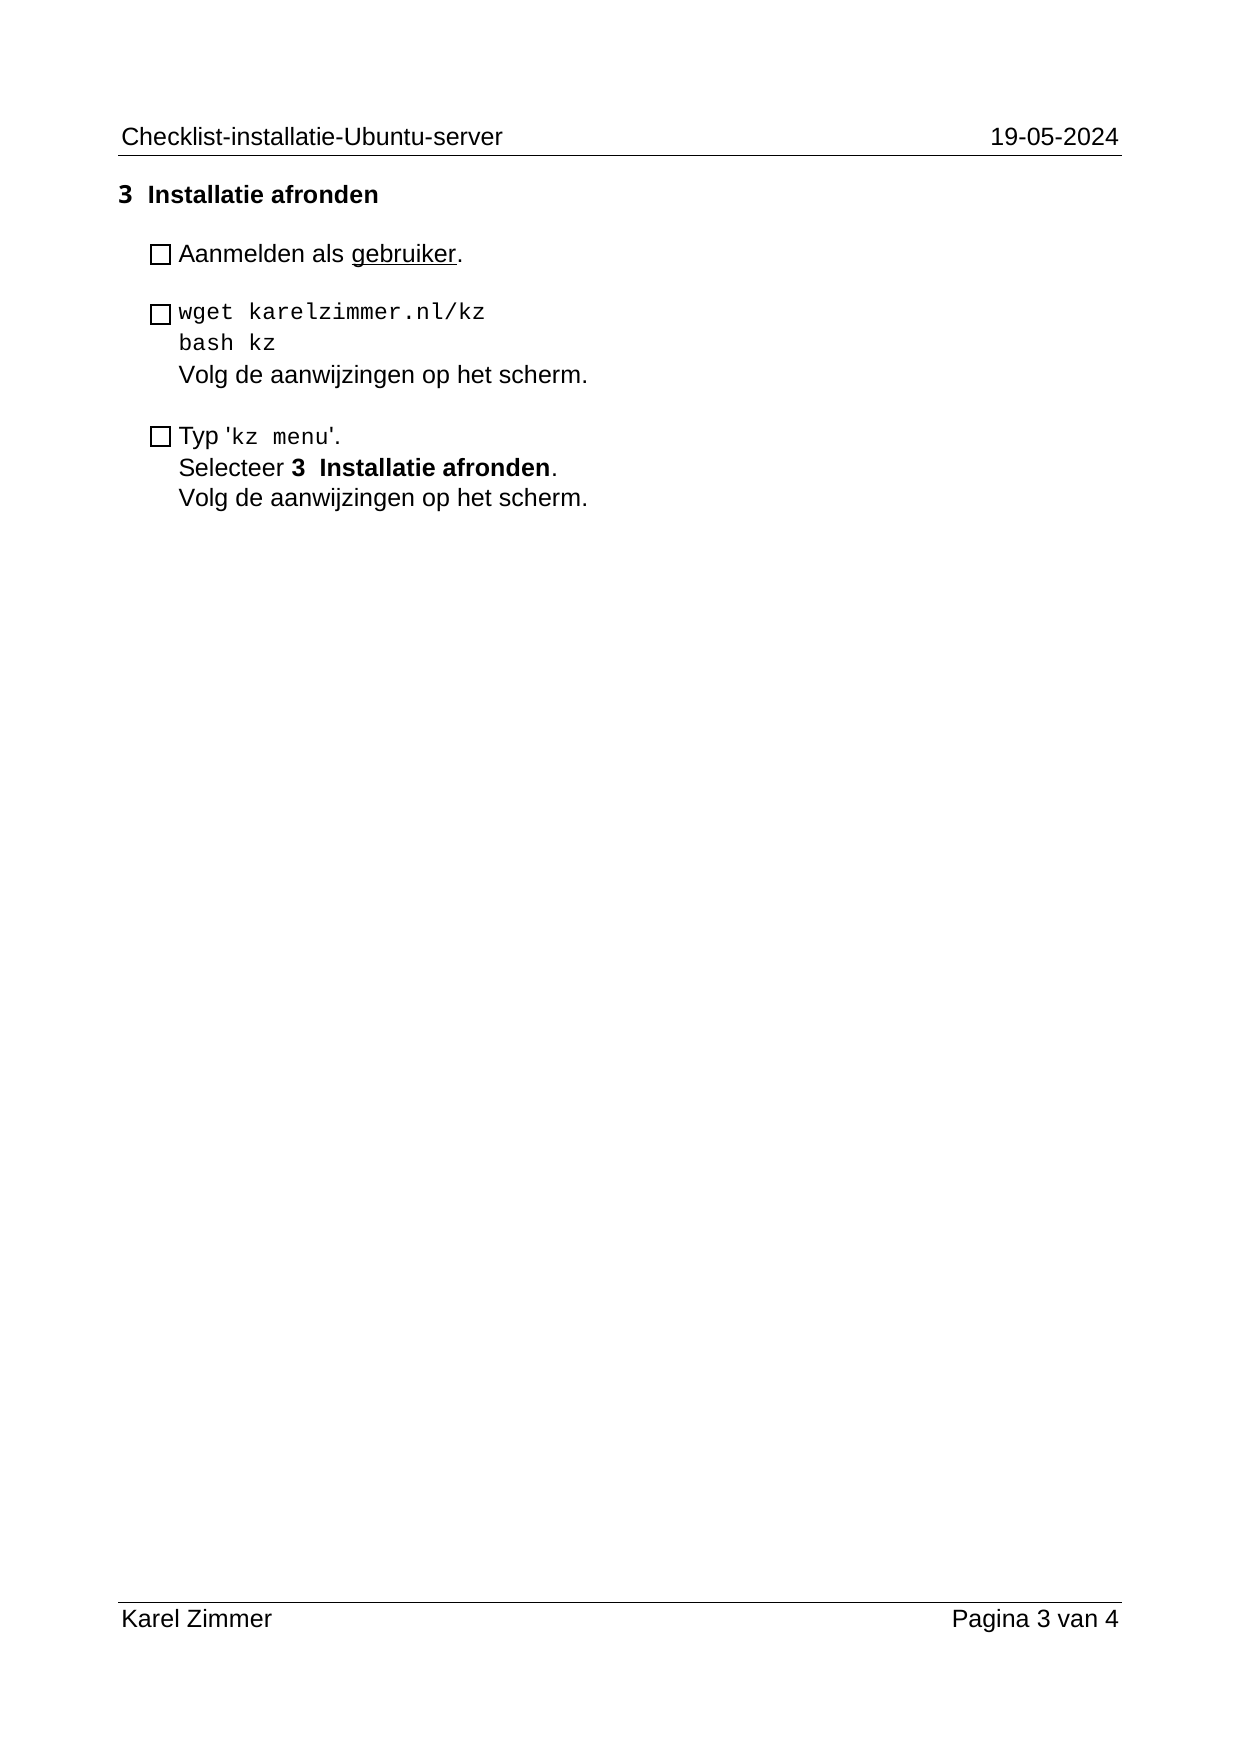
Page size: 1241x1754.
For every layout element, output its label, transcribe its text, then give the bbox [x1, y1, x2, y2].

table_cell [142, 300, 177, 330]
table_cell Volg de aanwijzingen op het scherm. [177, 360, 1122, 391]
table_header [118, 239, 142, 269]
table_cell [142, 483, 177, 513]
table_header Aanmelden als gebruiker. [177, 239, 1122, 269]
table_cell [118, 421, 142, 453]
table_cell [118, 269, 142, 300]
table_cell Selecteer 3 Installatie afronden. [177, 453, 1122, 483]
table_cell bash kz [177, 330, 1122, 360]
table_cell [118, 391, 142, 421]
table_cell [142, 421, 177, 453]
table_cell [142, 453, 177, 483]
table_cell [142, 269, 177, 300]
table_header [142, 239, 177, 269]
list Installatie afronden [118, 177, 1122, 211]
table_cell [118, 360, 142, 391]
table_cell [118, 453, 142, 483]
table_cell Volg de aanwijzingen op het scherm. [177, 483, 1122, 513]
table_cell Typ 'kz menu'. [177, 421, 1122, 453]
table_cell wget karelzimmer.nl/kz [177, 300, 1122, 330]
table_cell [142, 360, 177, 391]
table_cell [142, 391, 177, 421]
table_cell [142, 330, 177, 360]
table_cell [177, 269, 1122, 300]
table_cell [118, 300, 142, 330]
table_cell [177, 391, 1122, 421]
table_cell [118, 330, 142, 360]
table_cell [118, 483, 142, 513]
